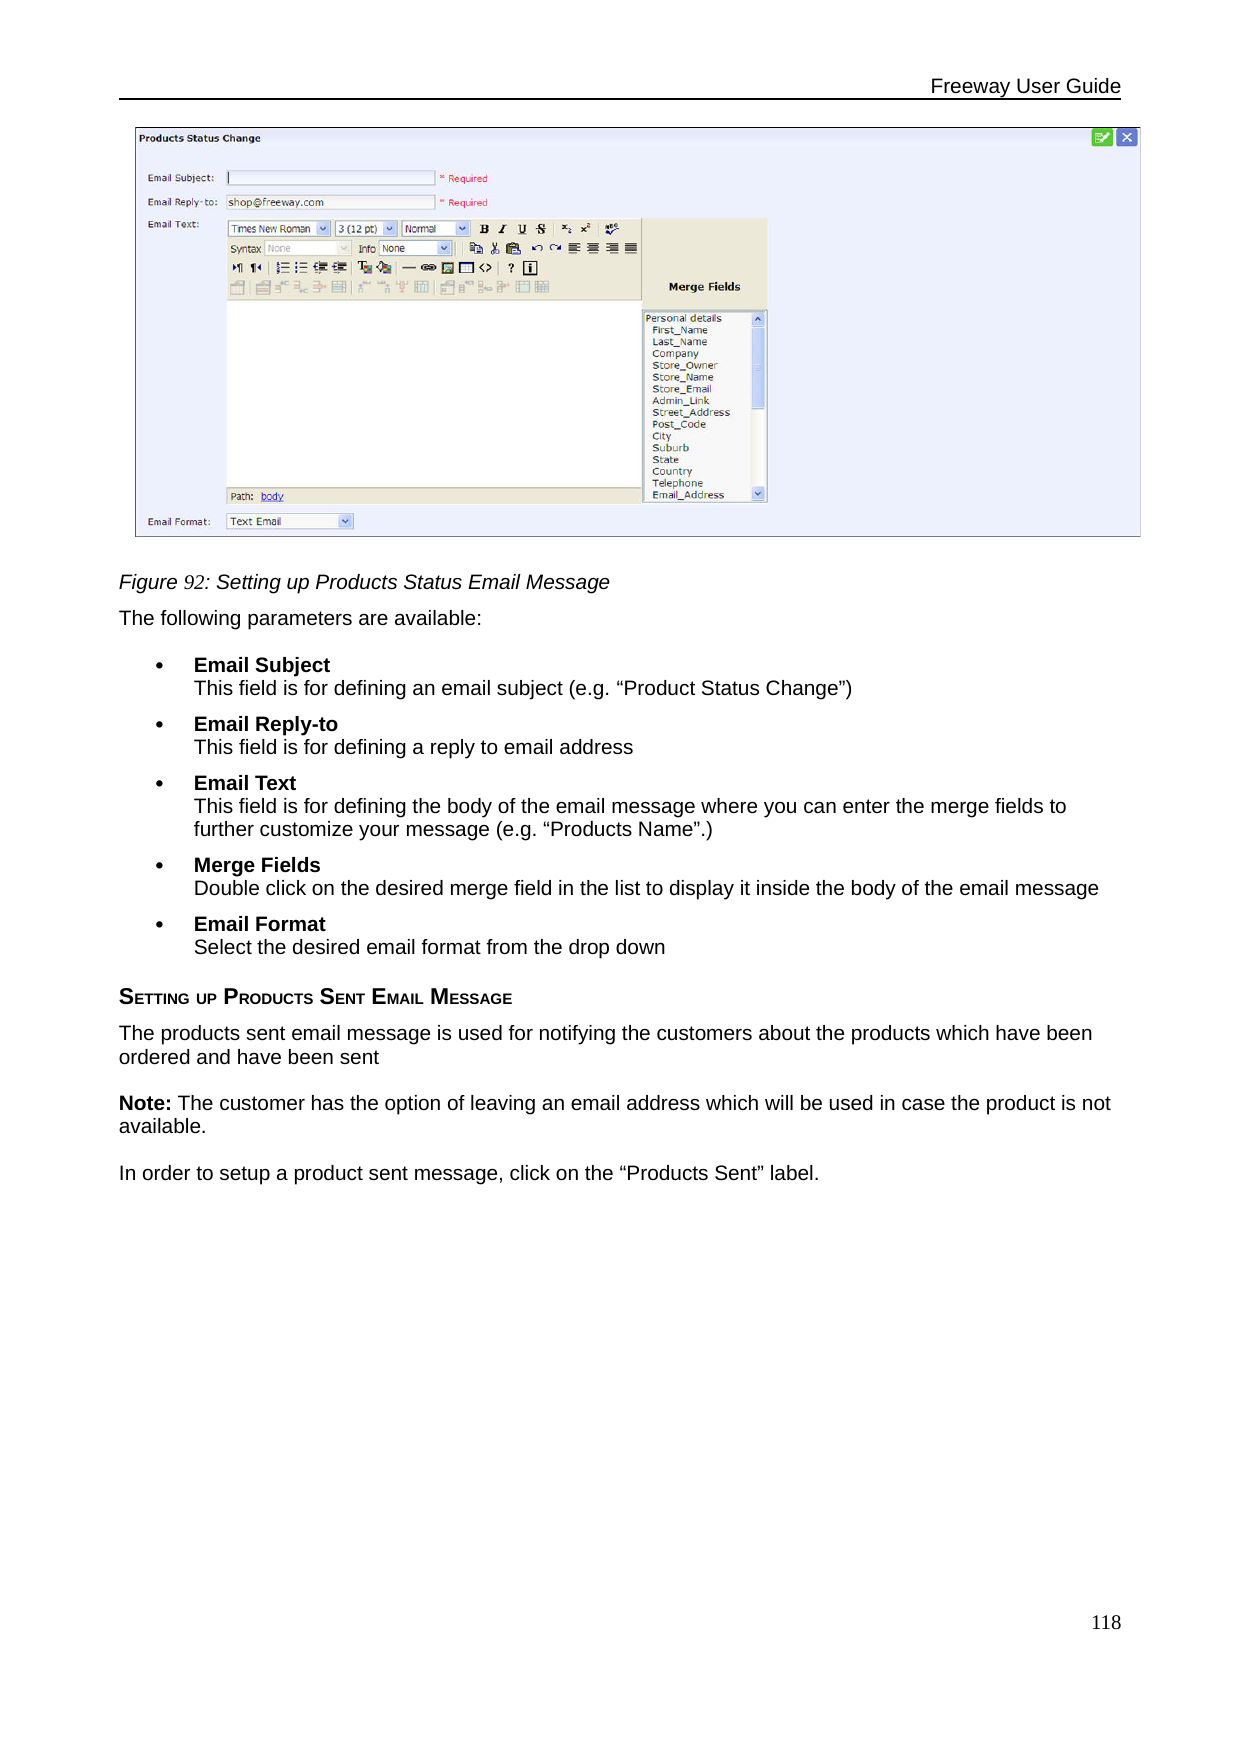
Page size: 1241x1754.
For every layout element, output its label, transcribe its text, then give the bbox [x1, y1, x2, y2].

text The products sent email message is used for notifying the customers about the products which have been ordered and have been sent [119, 1022, 1121, 1068]
text Note: The customer has the option of leaving an email address which will be used in case the product is not available. [119, 1092, 1121, 1138]
text In order to setup a product sent message, click on the “Products Sent” label. [119, 1161, 1121, 1184]
list Email Reply-to This field is for defining a reply to email address [156, 712, 1121, 759]
list Email Subject This field is for defining an email subject (e.g. “Product Status Change”) [156, 653, 1121, 700]
text The following parameters are available: [119, 607, 1121, 630]
list Merge Fields Double click on the desired merge field in the list to display it inside the body of the email message [156, 853, 1121, 900]
text Figure 92: Setting up Products Status Email Message [119, 571, 1121, 594]
list Email Format Select the desired email format from the drop down [156, 912, 1121, 959]
list Email Text This field is for defining the body of the email message where you can enter the merge fields to further customize your message (e.g. “Products Name”.) [156, 771, 1121, 841]
subtitle Setting up Products Sent Email Message [119, 984, 1121, 1009]
picture [135, 127, 1141, 537]
